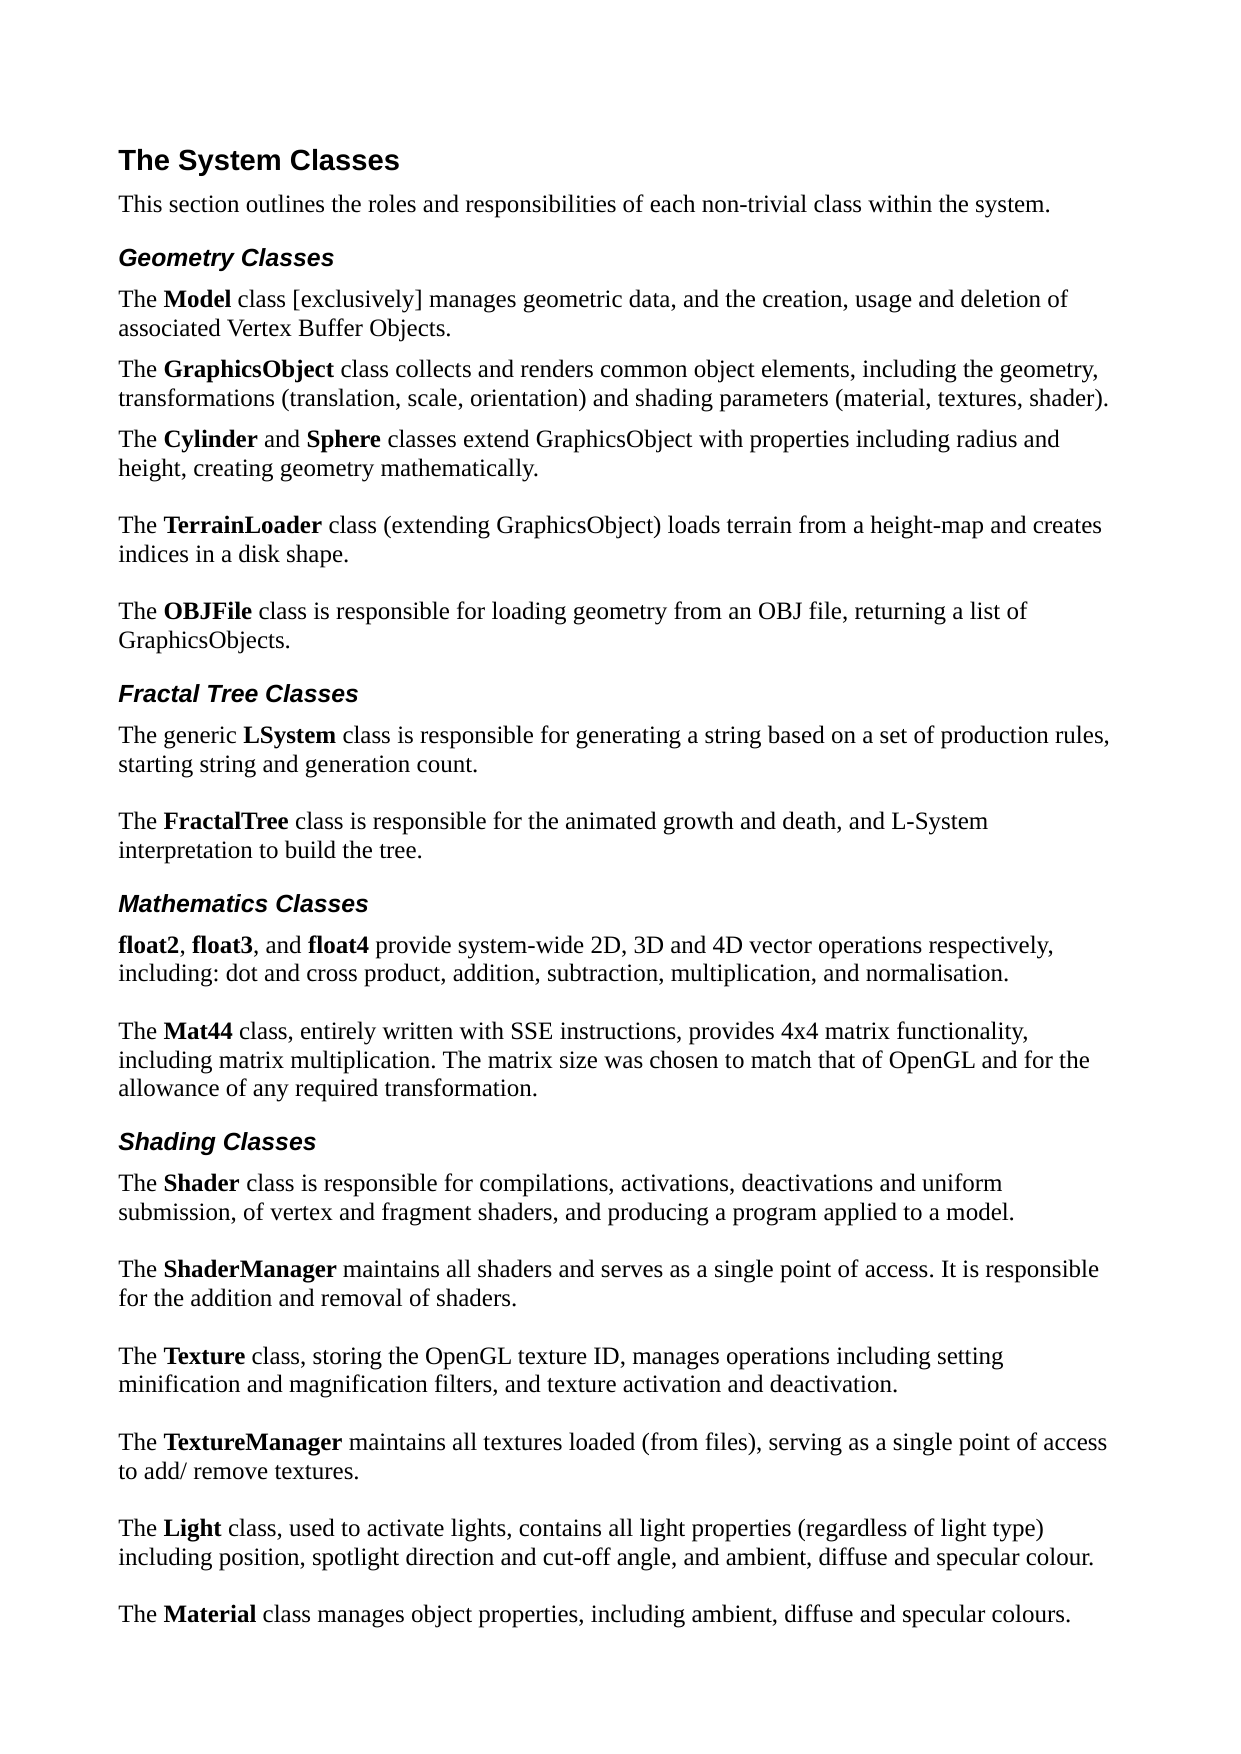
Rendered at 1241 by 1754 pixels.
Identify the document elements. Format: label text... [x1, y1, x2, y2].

text The Material class manages object properties, including ambient, diffuse and specular colours. [118, 1599, 1122, 1628]
text The Mat44 class, entirely written with SSE instructions, provides 4x4 matrix functionality, including matrix multiplication. The matrix size was chosen to match that of OpenGL and for the allowance of any required transformation. [118, 1016, 1122, 1102]
subtitle Mathematics Classes [118, 889, 1122, 917]
text The Light class, used to activate lights, contains all light properties (regardless of light type) including position, spotlight direction and cut-off angle, and ambient, diffuse and specular colour. [118, 1513, 1122, 1571]
text The Model class [exclusively] manages geometric data, and the creation, usage and deletion of associated Vertex Buffer Objects. [118, 284, 1122, 341]
text The TextureManager maintains all textures loaded (from files), serving as a single point of access to add/ remove textures. [118, 1427, 1122, 1484]
subtitle Geometry Classes [118, 243, 1122, 271]
text The Cylinder and Sphere classes extend GraphicsObject with properties including radius and height, creating geometry mathematically. [118, 424, 1122, 481]
text The TerrainLoader class (extending GraphicsObject) loads terrain from a height-map and creates indices in a disk shape. [118, 510, 1122, 568]
text The generic LSystem class is responsible for generating a string based on a set of production rules, starting string and generation count. [118, 720, 1122, 777]
text The Texture class, storing the OpenGL texture ID, manages operations including setting minification and magnification filters, and texture activation and deactivation. [118, 1341, 1122, 1398]
text This section outlines the roles and responsibilities of each non-trivial class within the system. [118, 189, 1122, 218]
text float2, float3, and float4 provide system-wide 2D, 3D and 4D vector operations respectively, including: dot and cross product, addition, subtraction, multiplication, and normalisation. [118, 930, 1122, 987]
text The GraphicsObject class collects and renders common object elements, including the geometry, transformations (translation, scale, orientation) and shading parameters (material, textures, shader). [118, 354, 1122, 411]
subtitle The System Classes [118, 143, 1122, 177]
text The Shader class is responsible for compilations, activations, deactivations and uniform submission, of vertex and fragment shaders, and producing a program applied to a model. [118, 1168, 1122, 1226]
subtitle Shading Classes [118, 1127, 1122, 1156]
text The ShaderManager maintains all shaders and serves as a single point of access. It is responsible for the addition and removal of shaders. [118, 1254, 1122, 1312]
subtitle Fractal Tree Classes [118, 679, 1122, 707]
text The FractalTree class is responsible for the animated growth and death, and L-System interpretation to build the tree. [118, 806, 1122, 864]
text The OBJFile class is responsible for loading geometry from an OBJ file, returning a list of GraphicsObjects. [118, 596, 1122, 654]
